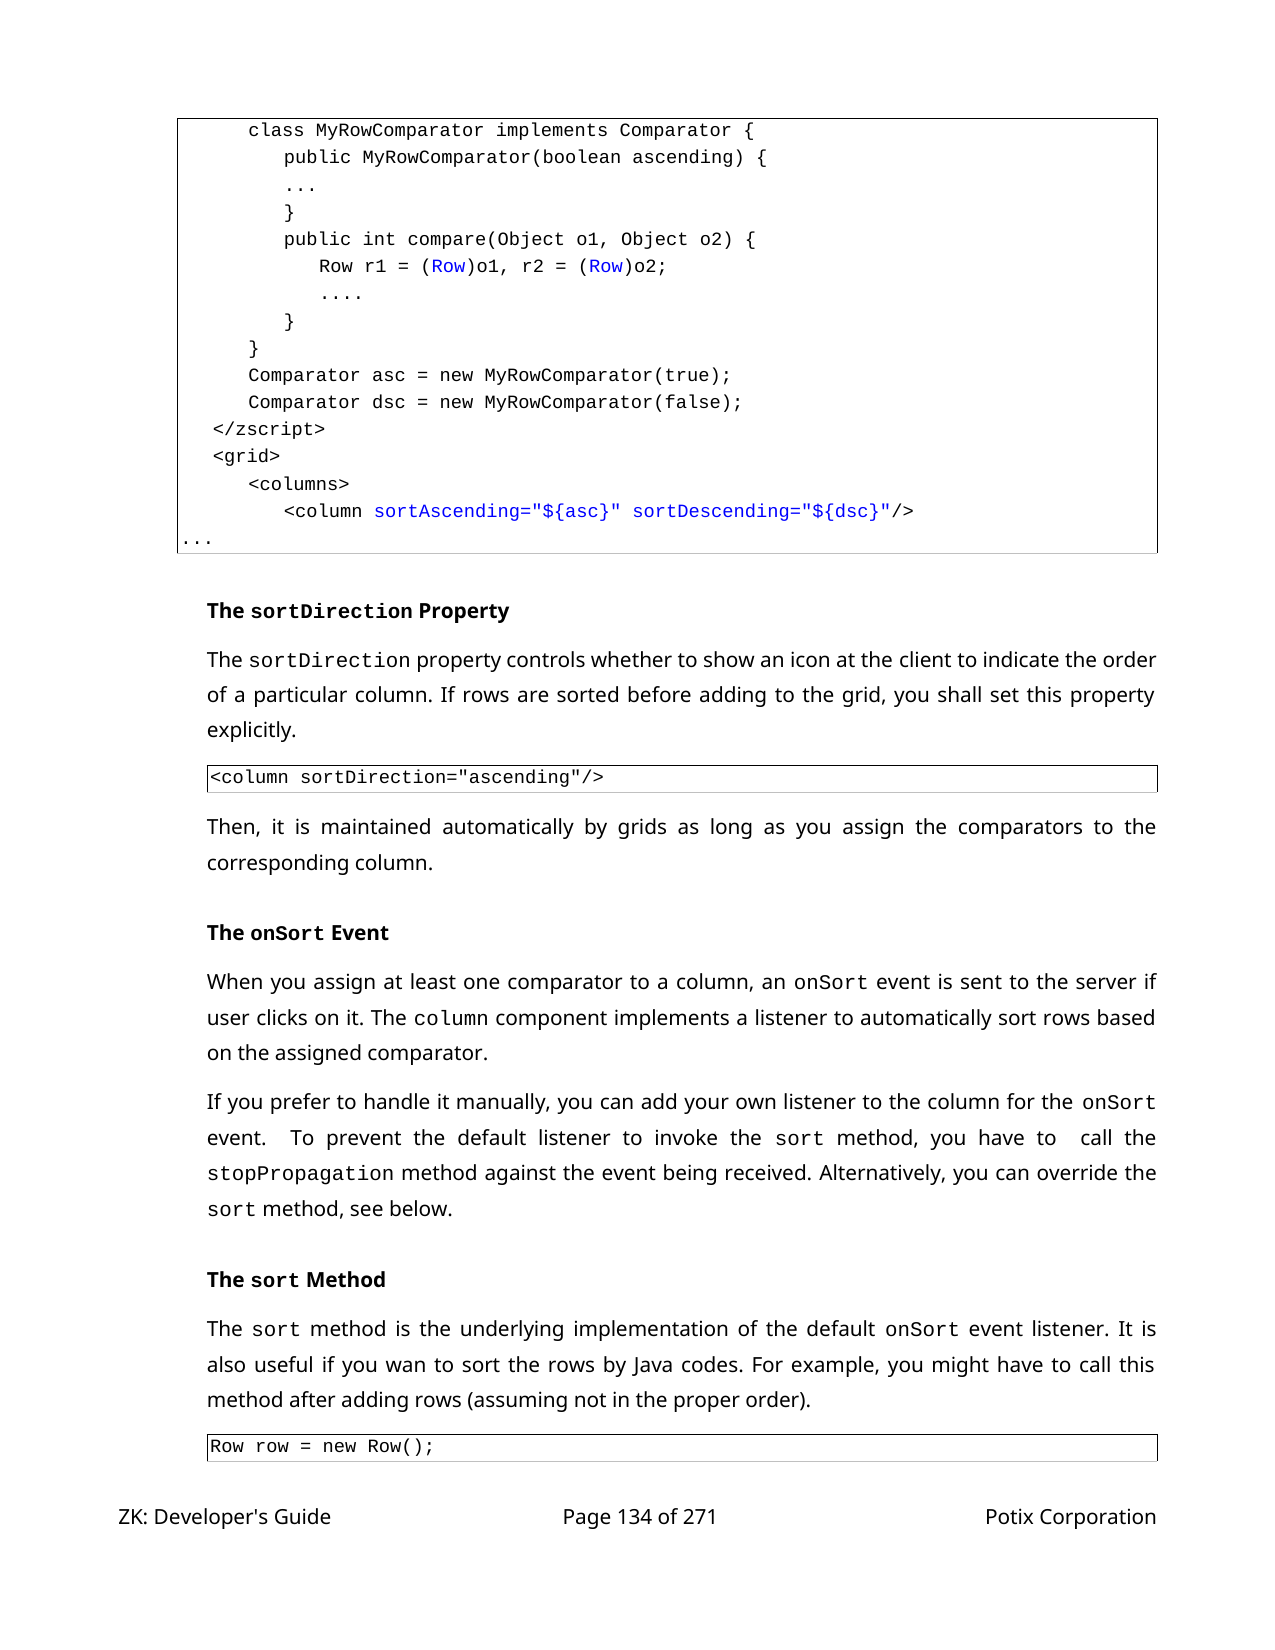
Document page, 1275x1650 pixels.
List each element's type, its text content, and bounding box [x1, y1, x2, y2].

text class MyRowComparator implements Comparator { [178, 119, 1157, 142]
text <grid> [178, 444, 1157, 469]
text public MyRowComparator(boolean ascending) { [178, 145, 1157, 169]
text <columns> [178, 472, 1157, 496]
text Comparator asc = new MyRowComparator(true); [178, 363, 1157, 387]
text .... [178, 281, 1157, 306]
text </zscript> [178, 417, 1157, 441]
text public int compare(Object o1, Object o2) { [178, 227, 1157, 251]
text Row row = new Row(); [208, 1435, 1157, 1461]
text Row r1 = (Row)o1, r2 = (Row)o2; [178, 254, 1157, 278]
subtitle The sort Method [207, 1265, 1157, 1293]
text <column sortAscending="${asc}" sortDescending="${dsc}"/> [178, 499, 1157, 523]
text <column sortDirection="ascending"/> [208, 766, 1157, 792]
text Comparator dsc = new MyRowComparator(false); [178, 390, 1157, 414]
text The sort method is the underlying implementation of the default onSort event listener. It is also useful if you wan to sort the rows by Java codes. For example, you might have to call this method after adding rows (assuming not in the proper order). [207, 1314, 1157, 1413]
text If you prefer to handle it manually, you can add your own listener to the column for the onSort event. To prevent the default listener to invoke the sort method, you have to call the stopPropagation method against the event being received. Alternatively, you can override the sort method, see below. [207, 1087, 1157, 1222]
text } [178, 200, 1157, 224]
text The sortDirection property controls whether to show an icon at the client to indicate the order of a particular column. If rows are sorted before adding to the grid, you shall set this property explicitly. [207, 645, 1157, 744]
text Then, it is maintained automatically by grids as long as you assign the comparators to the corresponding column. [207, 812, 1157, 876]
text ... [178, 172, 1157, 197]
text } [178, 336, 1157, 360]
text } [178, 308, 1157, 333]
subtitle The onSort Event [207, 918, 1157, 947]
subtitle The sortDirection Property [207, 596, 1157, 624]
text When you assign at least one comparator to a column, an onSort event is sent to the server if user clicks on it. The column component implements a listener to automatically sort rows based on the assigned comparator. [207, 967, 1157, 1067]
text ... [178, 526, 1157, 553]
